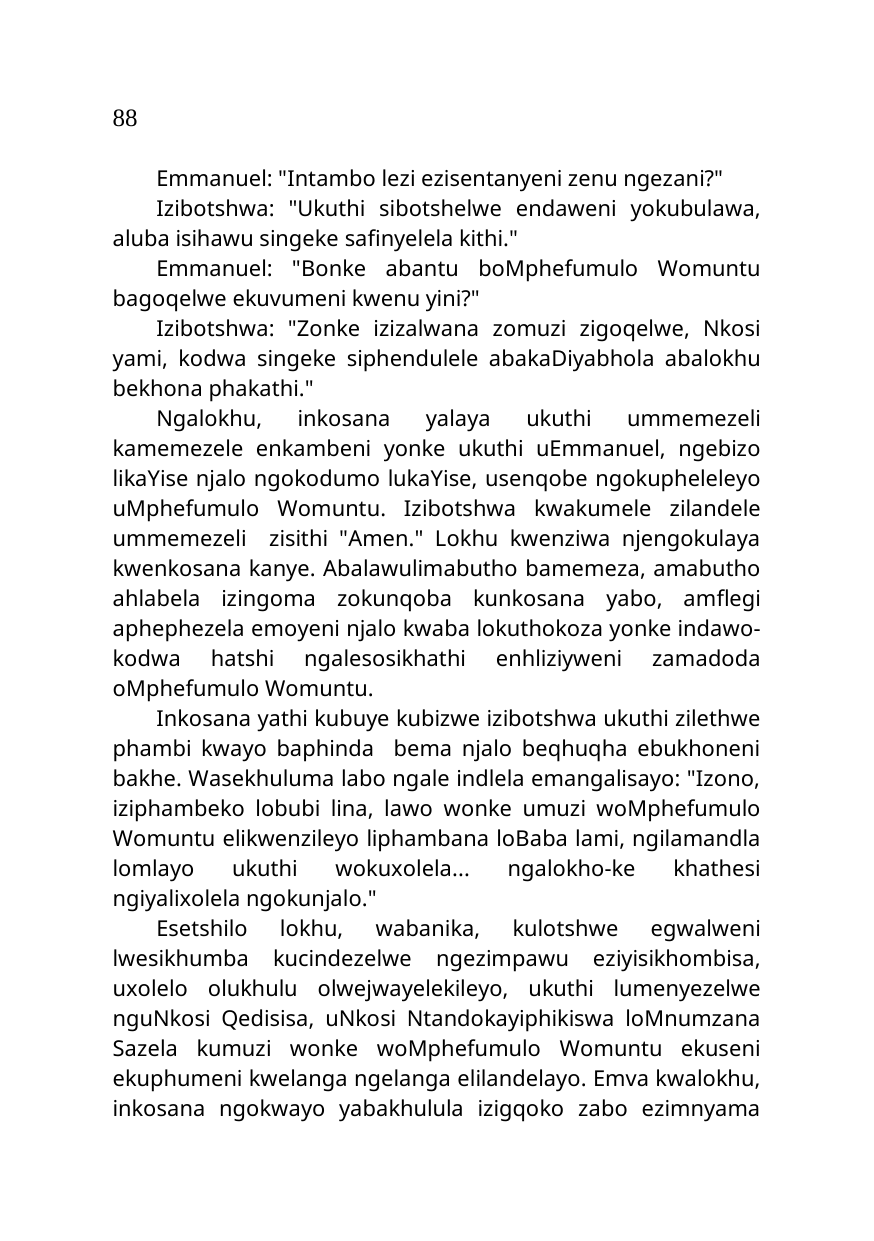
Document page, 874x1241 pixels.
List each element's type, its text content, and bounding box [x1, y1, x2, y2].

text Emmanuel: "Bonke abantu boMphefumulo Womuntu bagoqelwe ekuvumeni kwenu yini?" [112, 253, 761, 313]
text Izibotshwa: "Ukuthi sibotshelwe endaweni yokubulawa, aluba isihawu singeke safinyelela kithi." [112, 193, 761, 253]
text Inkosana yathi kubuye kubizwe izibotshwa ukuthi zilethwe phambi kwayo baphinda bema njalo beqhuqha ebukhoneni bakhe. Wasekhuluma labo ngale indlela emangalisayo: "Izono, iziphambeko lobubi lina, lawo wonke umuzi woMphefumulo Womuntu elikwenzileyo liphambana loBaba lami, ngilamandla lomlayo ukuthi wokuxolela... ngalokho-ke khathesi ngiyalixolela ngokunjalo." [112, 703, 761, 913]
text Izibotshwa: "Zonke izizalwana zomuzi zigoqelwe, Nkosi yami, kodwa singeke siphendulele abakaDiyabhola abalokhu bekhona phakathi." [112, 313, 761, 403]
text Emmanuel: "Intambo lezi ezisentanyeni zenu ngezani?" [112, 163, 761, 193]
text Ngalokhu, inkosana yalaya ukuthi ummemezeli kamemezele enkambeni yonke ukuthi uEmmanuel, ngebizo likaYise njalo ngokodumo lukaYise, usenqobe ngokupheleleyo uMphefumulo Womuntu. Izibotshwa kwakumele zilandele ummemezeli zisithi "Amen." Lokhu kwenziwa njengokulaya kwenkosana kanye. Abalawulimabutho bamemeza, amabutho ahlabela izingoma zokunqoba kunkosana yabo, amflegi aphephezela emoyeni njalo kwaba lokuthokoza yonke indawo- kodwa hatshi ngalesosikhathi enhliziyweni zamadoda oMphefumulo Womuntu. [112, 403, 761, 703]
text Esetshilo lokhu, wabanika, kulotshwe egwalweni lwesikhumba kucindezelwe ngezimpawu eziyisikhombisa, uxolelo olukhulu olwejwayelekileyo, ukuthi lumenyezelwe nguNkosi Qedisisa, uNkosi Ntandokayiphikiswa loMnumzana Sazela kumuzi wonke woMphefumulo Womuntu ekuseni ekuphumeni kwelanga ngelanga elilandelayo. Emva kwalokhu, inkosana ngokwayo yabakhulula izigqoko zabo ezimnyama [112, 913, 761, 1123]
